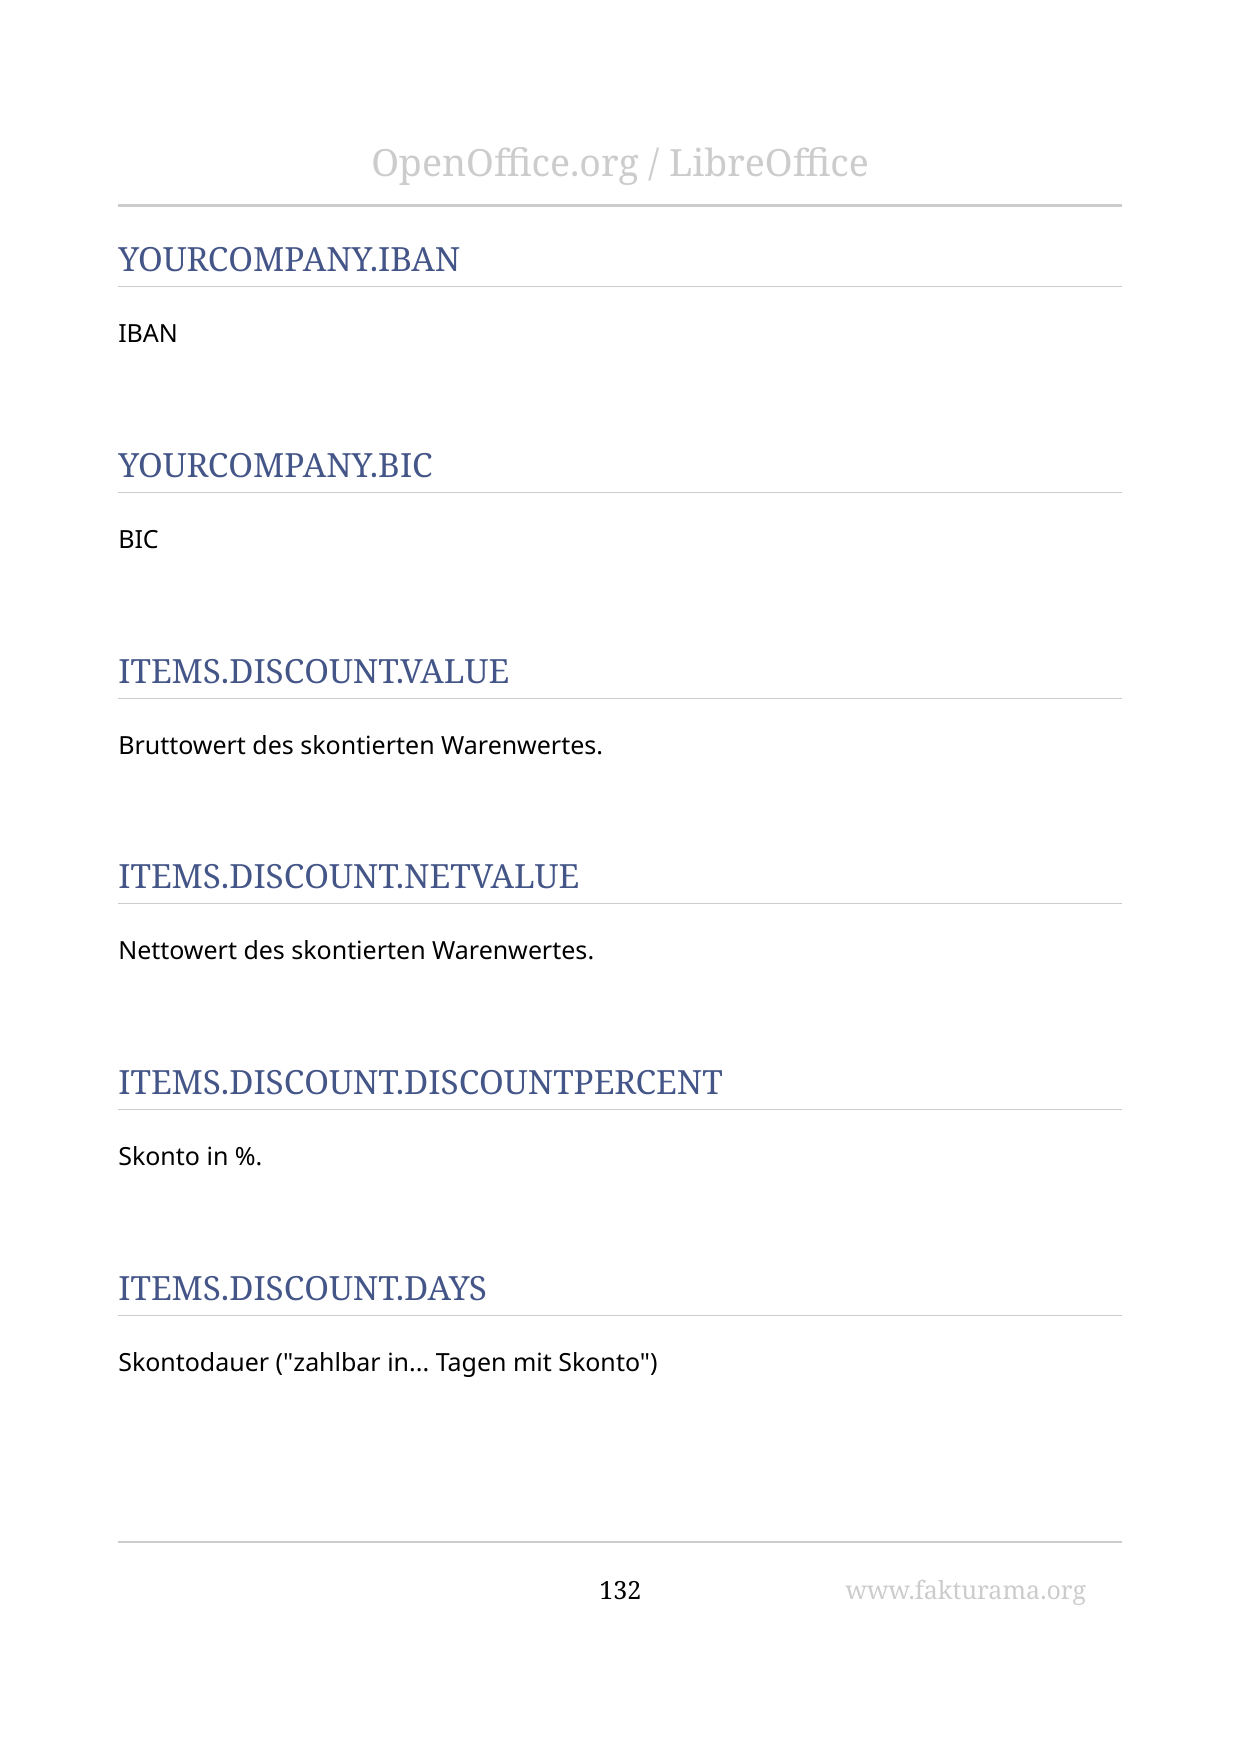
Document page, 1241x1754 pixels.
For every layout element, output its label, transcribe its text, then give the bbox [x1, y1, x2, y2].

subtitle YOURCOMPANY.IBAN [118, 236, 1122, 286]
text Bruttowert des skontierten Warenwertes. [118, 727, 1122, 761]
subtitle YOURCOMPANY.BIC [118, 442, 1122, 492]
subtitle ITEMS.DISCOUNT.VALUE [118, 648, 1122, 698]
subtitle ITEMS.DISCOUNT.DISCOUNTPERCENT [118, 1059, 1122, 1109]
subtitle ITEMS.DISCOUNT.NETVALUE [118, 853, 1122, 903]
text Nettowert des skontierten Warenwertes. [118, 933, 1122, 967]
text IBAN [118, 316, 1122, 350]
text BIC [118, 522, 1122, 556]
text Skontodauer ("zahlbar in... Tagen mit Skonto") [118, 1344, 1122, 1378]
text Skonto in %. [118, 1139, 1122, 1173]
subtitle ITEMS.DISCOUNT.DAYS [118, 1265, 1122, 1315]
